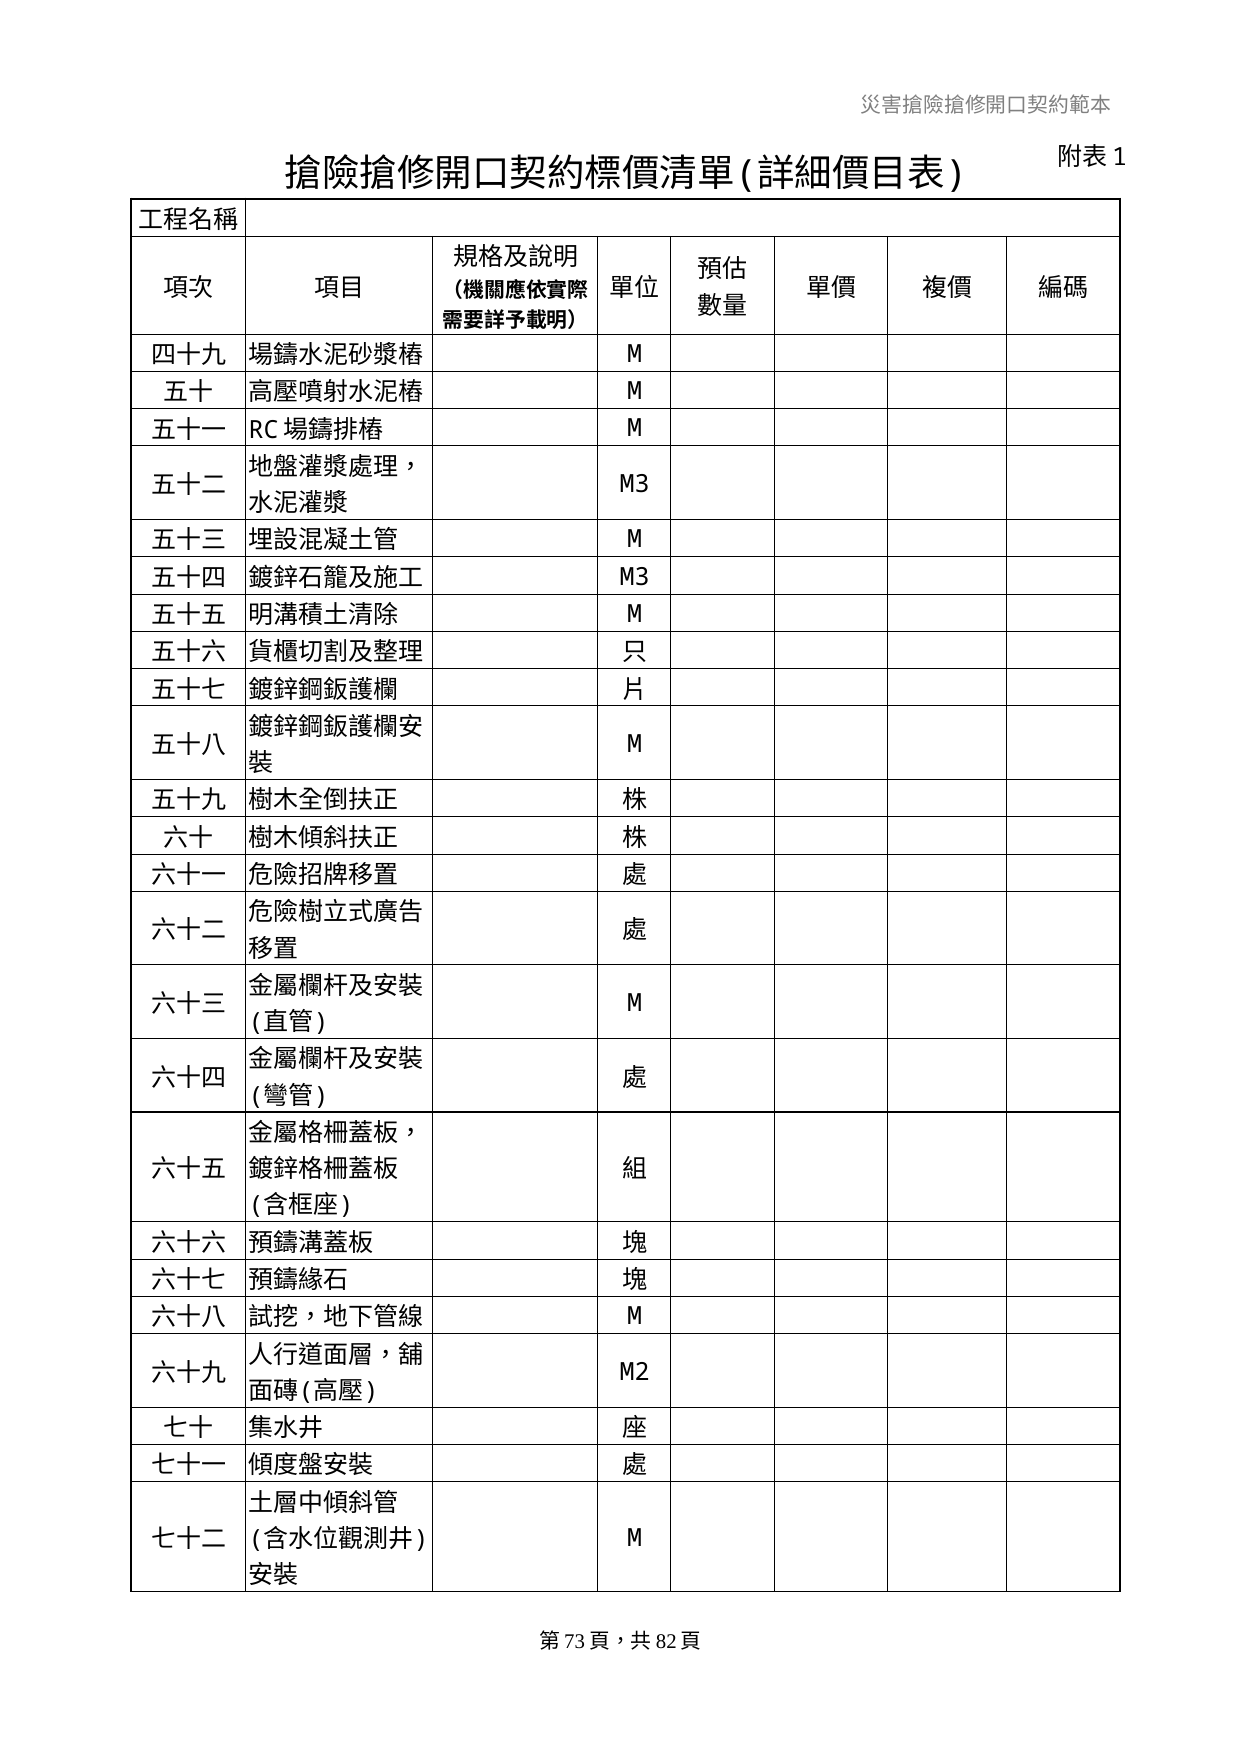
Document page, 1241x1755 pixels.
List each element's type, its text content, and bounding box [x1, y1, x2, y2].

table_cell [888, 1482, 1006, 1591]
table_cell [775, 557, 887, 593]
table_cell [1007, 1039, 1119, 1111]
table_cell [888, 446, 1006, 519]
table_cell 塊 [598, 1260, 670, 1296]
table_cell 五十六 [132, 632, 245, 668]
table_cell [433, 446, 597, 519]
table_cell [888, 632, 1006, 668]
table_cell [888, 855, 1006, 891]
table_cell [433, 817, 597, 853]
table_cell 明溝積土清除 [246, 595, 432, 631]
table_cell 五十七 [132, 669, 245, 705]
table_cell [671, 557, 774, 593]
table_cell 只 [598, 632, 670, 668]
table_cell 五十四 [132, 557, 245, 593]
table_cell [671, 520, 774, 556]
table_cell M [598, 706, 670, 779]
table_cell [888, 1445, 1006, 1481]
table_cell [775, 817, 887, 853]
table_cell [888, 1039, 1006, 1111]
table_cell 六十四 [132, 1039, 245, 1111]
table_cell [1007, 1113, 1119, 1221]
table_cell 處 [598, 855, 670, 891]
table_cell [433, 1445, 597, 1481]
table_cell 編碼 [1007, 237, 1119, 333]
table_cell [1007, 335, 1119, 371]
table_cell [1007, 855, 1119, 891]
table_cell [888, 817, 1006, 853]
table_cell [433, 1297, 597, 1333]
table_cell [1007, 780, 1119, 816]
table_cell [775, 1445, 887, 1481]
table_cell [433, 632, 597, 668]
table_cell 處 [598, 1445, 670, 1481]
table_cell [671, 1222, 774, 1258]
table_cell [671, 1445, 774, 1481]
table_cell 五十三 [132, 520, 245, 556]
table_cell 土層中傾斜管(含水位觀測井)安裝 [246, 1482, 432, 1591]
table_cell [1007, 669, 1119, 705]
table_cell [433, 1334, 597, 1407]
table_cell [1007, 892, 1119, 964]
table_cell [1007, 520, 1119, 556]
table_cell 項次 [132, 237, 245, 333]
table_cell [671, 372, 774, 408]
table_cell [775, 520, 887, 556]
table_cell 六十五 [132, 1113, 245, 1221]
table_cell 預鑄溝蓋板 [246, 1222, 432, 1258]
table_cell [1007, 1297, 1119, 1333]
table_cell [775, 632, 887, 668]
table_cell [888, 520, 1006, 556]
table_cell [888, 1222, 1006, 1258]
table_cell [671, 965, 774, 1038]
table_cell M [598, 372, 670, 408]
table_cell [433, 1113, 597, 1221]
table_cell [1007, 595, 1119, 631]
table_cell [775, 1297, 887, 1333]
table_cell 金屬欄杆及安裝(直管) [246, 965, 432, 1038]
table_cell [1007, 1482, 1119, 1591]
table_cell [775, 1260, 887, 1296]
table_cell 五十五 [132, 595, 245, 631]
table_cell [888, 1113, 1006, 1221]
table_cell [888, 595, 1006, 631]
table_cell [775, 1222, 887, 1258]
table_cell [671, 706, 774, 779]
table_cell 單位 [598, 237, 670, 333]
table_cell 單價 [775, 237, 887, 333]
table_cell 樹木全倒扶正 [246, 780, 432, 816]
table_cell [433, 409, 597, 445]
table_cell [775, 335, 887, 371]
table_cell [775, 1334, 887, 1407]
table_cell 鍍鋅石籠及施工 [246, 557, 432, 593]
table_cell 五十一 [132, 409, 245, 445]
table_cell M [598, 595, 670, 631]
table_cell [671, 892, 774, 964]
table_cell [1007, 372, 1119, 408]
table_cell 人行道面層，舖面磚(高壓) [246, 1334, 432, 1407]
table_cell [888, 706, 1006, 779]
table_cell [888, 780, 1006, 816]
table_cell [888, 965, 1006, 1038]
table_cell [775, 1482, 887, 1591]
table_cell [1007, 1408, 1119, 1444]
table_cell [888, 1297, 1006, 1333]
table_cell [671, 817, 774, 853]
table_cell [671, 632, 774, 668]
table_cell 株 [598, 817, 670, 853]
table_cell [775, 1039, 887, 1111]
table_cell 處 [598, 1039, 670, 1111]
table_cell [775, 780, 887, 816]
table_cell [433, 706, 597, 779]
table_cell [775, 1113, 887, 1221]
table_cell [888, 1334, 1006, 1407]
table_cell 六十 [132, 817, 245, 853]
table_cell [433, 965, 597, 1038]
table_cell [1007, 1445, 1119, 1481]
table_cell 六十九 [132, 1334, 245, 1407]
table_cell [433, 557, 597, 593]
table_cell 四十九 [132, 335, 245, 371]
table_cell [775, 855, 887, 891]
table_cell 項目 [246, 237, 432, 333]
table_cell [1007, 706, 1119, 779]
table_cell 樹木傾斜扶正 [246, 817, 432, 853]
table_cell 處 [598, 892, 670, 964]
table_cell 七十一 [132, 1445, 245, 1481]
table_cell 預估數量 [671, 237, 774, 333]
table_cell [1007, 409, 1119, 445]
table_cell M [598, 520, 670, 556]
table_cell [671, 409, 774, 445]
table_cell [775, 446, 887, 519]
table_cell [671, 446, 774, 519]
table_cell [671, 1039, 774, 1111]
table_cell [671, 335, 774, 371]
table_cell 六十二 [132, 892, 245, 964]
table_cell [671, 1334, 774, 1407]
table_cell [433, 372, 597, 408]
table_cell [433, 855, 597, 891]
table_cell M3 [598, 557, 670, 593]
table_cell [888, 409, 1006, 445]
table_cell M [598, 335, 670, 371]
table_cell 鍍鋅鋼鈑護欄 [246, 669, 432, 705]
table_cell 鍍鋅鋼鈑護欄安裝 [246, 706, 432, 779]
table_cell [671, 669, 774, 705]
table_cell [433, 595, 597, 631]
table_cell M3 [598, 446, 670, 519]
table_cell M [598, 1482, 670, 1591]
table_cell [671, 1113, 774, 1221]
table_cell 六十六 [132, 1222, 245, 1258]
table_cell M [598, 409, 670, 445]
table_cell 埋設混凝土管 [246, 520, 432, 556]
table_cell 組 [598, 1113, 670, 1221]
table_cell [888, 557, 1006, 593]
table_cell 五十 [132, 372, 245, 408]
table_cell 複價 [888, 237, 1006, 333]
table_cell [775, 409, 887, 445]
table_cell [433, 1408, 597, 1444]
table_cell 金屬欄杆及安裝(彎管) [246, 1039, 432, 1111]
table_header 搶險搶修開口契約標價清單(詳細價目表) [131, 129, 1179, 197]
table_cell [775, 706, 887, 779]
table_cell 金屬格柵蓋板，鍍鋅格柵蓋板(含框座) [246, 1113, 432, 1221]
table_cell RC場鑄排樁 [246, 409, 432, 445]
table_cell [433, 780, 597, 816]
table_cell 六十一 [132, 855, 245, 891]
table_cell 六十八 [132, 1297, 245, 1333]
table_cell 預鑄緣石 [246, 1260, 432, 1296]
table_cell [671, 1408, 774, 1444]
table_cell [1007, 1222, 1119, 1258]
table_cell [671, 1482, 774, 1591]
table_cell 五十九 [132, 780, 245, 816]
table_cell 工程名稱 [132, 200, 245, 236]
table_cell [246, 200, 1119, 236]
table_cell [888, 1408, 1006, 1444]
table_cell [775, 372, 887, 408]
table_cell [433, 335, 597, 371]
table_cell 六十七 [132, 1260, 245, 1296]
table_cell [433, 1039, 597, 1111]
table_cell 座 [598, 1408, 670, 1444]
table_cell 地盤灌漿處理，水泥灌漿 [246, 446, 432, 519]
table_cell [1007, 446, 1119, 519]
table_cell [775, 965, 887, 1038]
table_cell [1007, 1334, 1119, 1407]
table_cell [671, 780, 774, 816]
table_cell [775, 892, 887, 964]
table_cell 株 [598, 780, 670, 816]
table_cell [433, 1260, 597, 1296]
table_cell [433, 1222, 597, 1258]
table_cell 片 [598, 669, 670, 705]
table_cell [433, 892, 597, 964]
table_cell M2 [598, 1334, 670, 1407]
table_cell 七十 [132, 1408, 245, 1444]
table_cell [775, 595, 887, 631]
table_cell [433, 669, 597, 705]
table_cell [1007, 965, 1119, 1038]
table_cell [671, 855, 774, 891]
table_cell [1007, 557, 1119, 593]
table_cell 高壓噴射水泥樁 [246, 372, 432, 408]
table_cell [888, 892, 1006, 964]
table_cell 危險樹立式廣告移置 [246, 892, 432, 964]
table_cell [671, 1297, 774, 1333]
table_cell 塊 [598, 1222, 670, 1258]
table_cell [888, 669, 1006, 705]
table_cell [888, 335, 1006, 371]
table_cell [671, 595, 774, 631]
table_cell [433, 520, 597, 556]
table_cell 六十三 [132, 965, 245, 1038]
table_cell [433, 1482, 597, 1591]
table_cell 試挖，地下管線 [246, 1297, 432, 1333]
table_cell 五十二 [132, 446, 245, 519]
table_cell M [598, 1297, 670, 1333]
table_cell 五十八 [132, 706, 245, 779]
table_cell 場鑄水泥砂漿樁 [246, 335, 432, 371]
table_cell 規格及說明 （機關應依實際需要詳予載明） [433, 237, 597, 333]
table_cell [888, 1260, 1006, 1296]
table_cell 七十二 [132, 1482, 245, 1591]
table_cell [888, 372, 1006, 408]
table_cell 集水井 [246, 1408, 432, 1444]
table_cell [1007, 632, 1119, 668]
table_cell M [598, 965, 670, 1038]
table_cell 危險招牌移置 [246, 855, 432, 891]
table_cell [1007, 1260, 1119, 1296]
table_cell [775, 669, 887, 705]
table_cell [775, 1408, 887, 1444]
table_cell 傾度盤安裝 [246, 1445, 432, 1481]
table_cell 貨櫃切割及整理 [246, 632, 432, 668]
table_cell [1007, 817, 1119, 853]
table_cell [671, 1260, 774, 1296]
